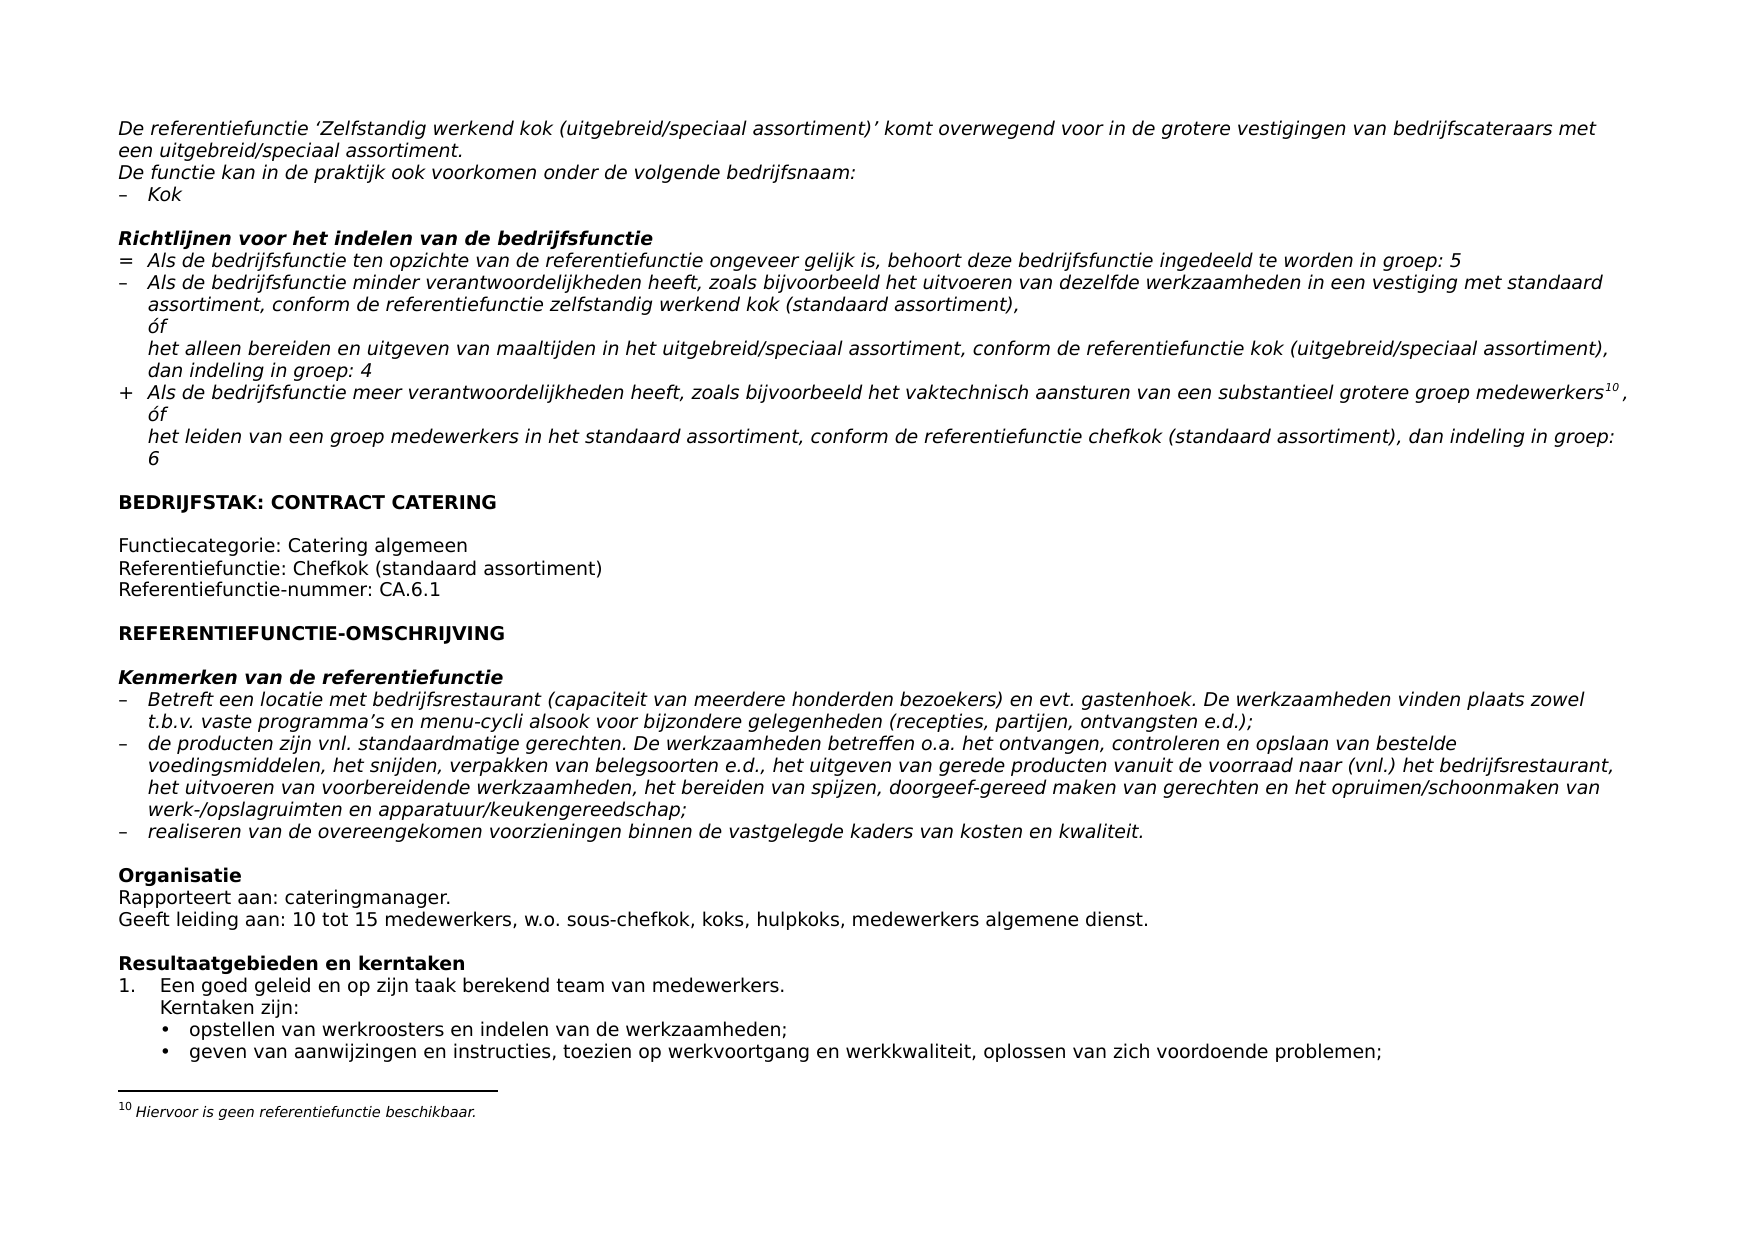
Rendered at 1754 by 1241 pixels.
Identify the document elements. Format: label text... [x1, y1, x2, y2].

text Resultaatgebieden en kerntaken [118, 953, 1636, 974]
text Referentiefunctie: Chefkok (standaard assortiment) [118, 557, 1636, 579]
text Kerntaken zijn: [159, 997, 1636, 1018]
text – realiseren van de overeengekomen voorzieningen binnen de vastgelegde kaders van kosten en kwaliteit. [118, 821, 1636, 843]
text – de producten zijn vnl. standaardmatige gerechten. De werkzaamheden betreffen o.a. het ontvangen, controleren en opslaan van bestelde voedingsmiddelen, het snijden, verpakken van belegsoorten e.d., het uitgeven van gerede producten vanuit de voorraad naar (vnl.) het bedrijfsrestaurant, het uitvoeren van voorbereidende werkzaamheden, het bereiden van spijzen, doorgeef-gereed maken van gerechten en het opruimen/schoonmaken van werk-/opslagruimten en apparatuur/keukengereedschap; [118, 733, 1636, 821]
text Functiecategorie: Catering algemeen [118, 535, 1636, 557]
text = Als de bedrijfsfunctie ten opzichte van de referentiefunctie ongeveer gelijk is, behoort deze bedrijfsfunctie ingedeeld te worden in groep: 5 [118, 250, 1636, 272]
text Rapporteert aan: cateringmanager. [118, 887, 1636, 909]
text + Als de bedrijfsfunctie meer verantwoordelijkheden heeft, zoals bijvoorbeeld het vaktechnisch aansturen van een substantieel grotere groep medewerkers, [118, 382, 1636, 404]
text óf [148, 404, 1636, 426]
text – Als de bedrijfsfunctie minder verantwoordelijkheden heeft, zoals bijvoorbeeld het uitvoeren van dezelfde werkzaamheden in een vestiging met standaard assortiment, conform de referentiefunctie zelfstandig werkend kok (standaard assortiment), [118, 272, 1636, 316]
text Referentiefunctie-nummer: CA.6.1 [118, 579, 1636, 601]
text De functie kan in de praktijk ook voorkomen onder de volgende bedrijfsnaam: [118, 162, 1636, 184]
text Hiervoor is geen referentiefunctie beschikbaar. [118, 1100, 1636, 1122]
text Geeft leiding aan: 10 tot 15 medewerkers, w.o. sous-chefkok, koks, hulpkoks, medewerkers algemene dienst. [118, 909, 1636, 931]
text het alleen bereiden en uitgeven van maaltijden in het uitgebreid/speciaal assortiment, conform de referentiefunctie kok (uitgebreid/speciaal assortiment), dan indeling in groep: 4 [148, 338, 1636, 382]
text • opstellen van werkroosters en indelen van de werkzaamheden; [159, 1018, 1636, 1041]
text Organisatie [118, 865, 1636, 887]
subtitle BEDRIJFSTAK: CONTRACT CATERING [118, 492, 1636, 513]
text – Kok [118, 184, 1636, 206]
text Kenmerken van de referentiefunctie [118, 667, 1636, 689]
text De referentiefunctie ‘Zelfstandig werkend kok (uitgebreid/speciaal assortiment)’ komt overwegend voor in de grotere vestigingen van bedrijfscateraars met een uitgebreid/speciaal assortiment. [118, 118, 1636, 162]
text het leiden van een groep medewerkers in het standaard assortiment, conform de referentiefunctie chefkok (standaard assortiment), dan indeling in groep: 6 [148, 426, 1636, 470]
text 1. Een goed geleid en op zijn taak berekend team van medewerkers. [118, 974, 1636, 997]
text Richtlijnen voor het indelen van de bedrijfsfunctie [118, 228, 1636, 250]
text • geven van aanwijzingen en instructies, toezien op werkvoortgang en werkkwaliteit, oplossen van zich voordoende problemen; [159, 1041, 1636, 1062]
text – Betreft een locatie met bedrijfsrestaurant (capaciteit van meerdere honderden bezoekers) en evt. gastenhoek. De werkzaamheden vinden plaats zowel t.b.v. vaste programma’s en menu-cycli alsook voor bijzondere gelegenheden (recepties, partijen, ontvangsten e.d.); [118, 689, 1636, 733]
subtitle REFERENTIEFUNCTIE-OMSCHRIJVING [118, 623, 1636, 645]
text óf [148, 316, 1636, 338]
